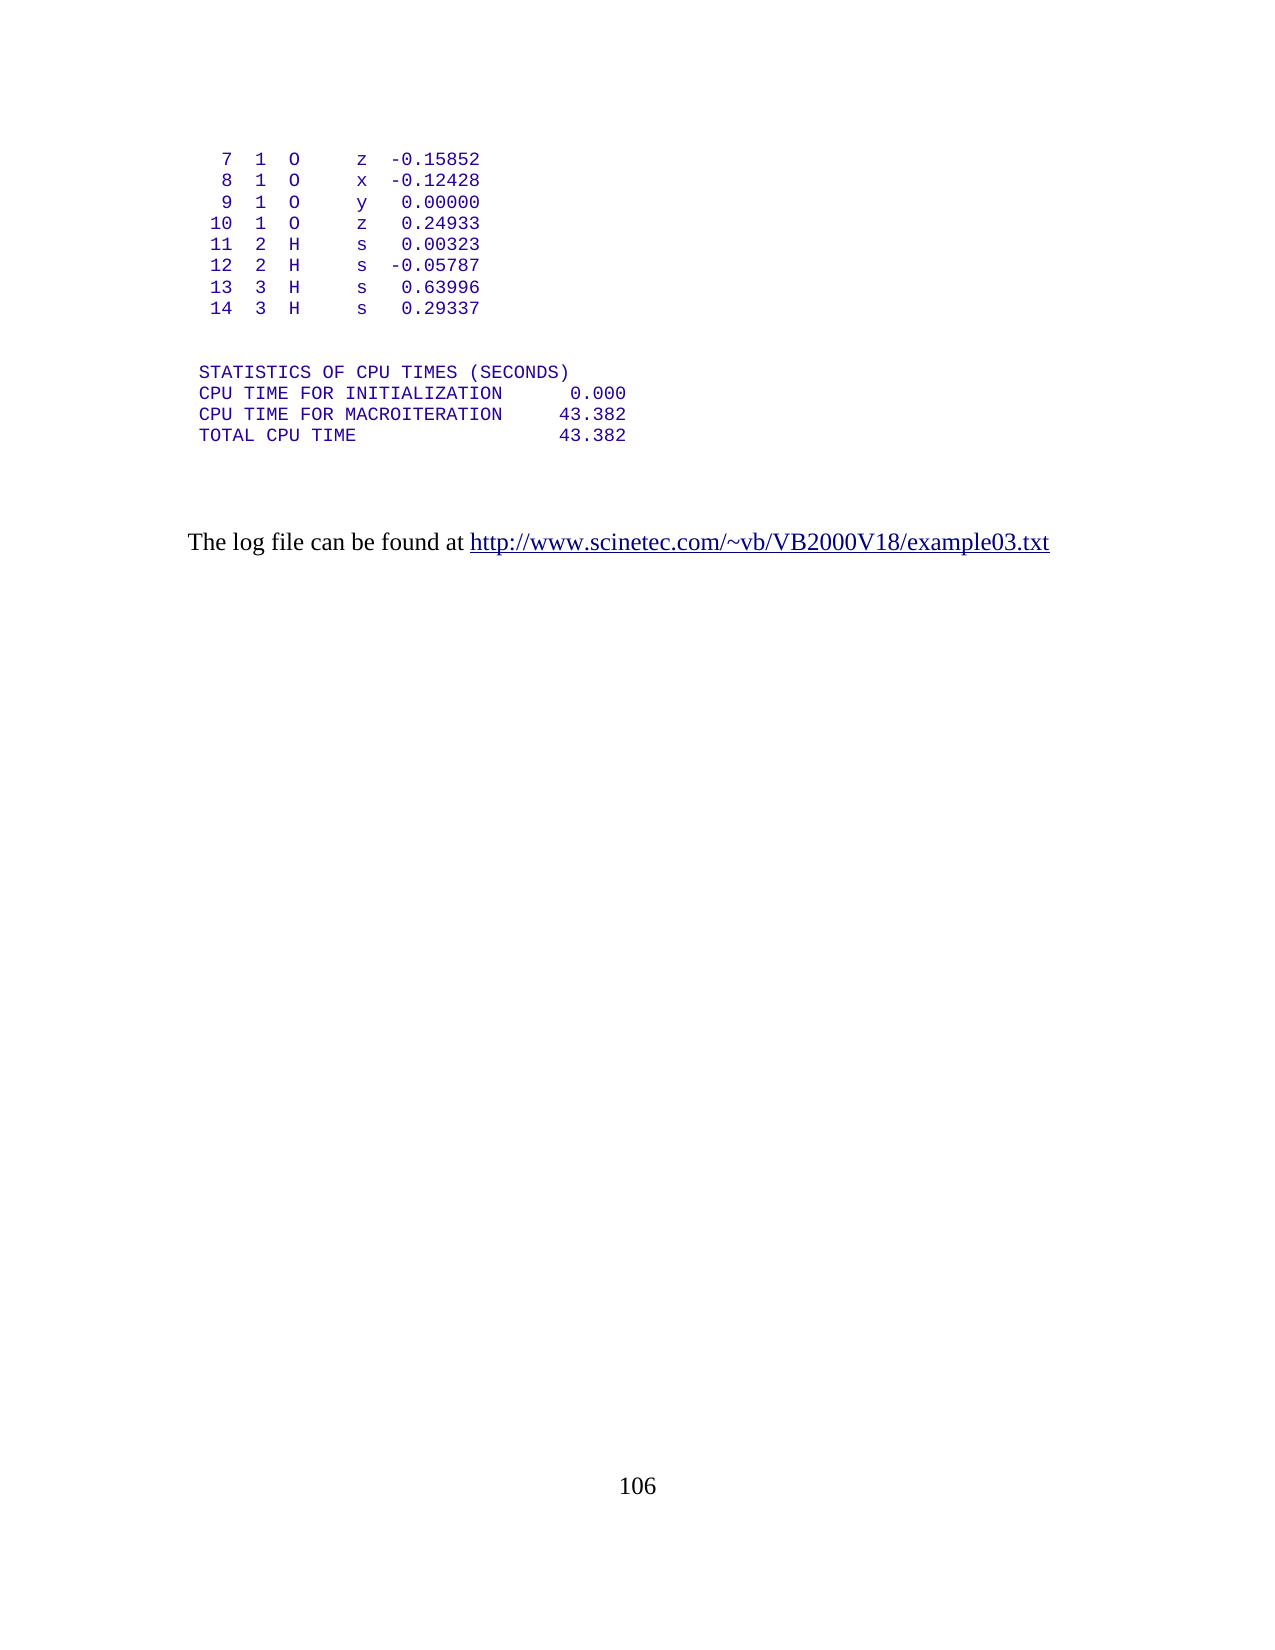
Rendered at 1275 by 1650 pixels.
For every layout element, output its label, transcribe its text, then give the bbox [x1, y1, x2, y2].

text 13 3 H s 0.63996 [187, 277, 1086, 299]
text 11 2 H s 0.00323 [187, 235, 1086, 256]
text 9 1 O y 0.00000 [187, 192, 1086, 214]
text 8 1 O x -0.12428 [187, 171, 1086, 192]
text CPU TIME FOR MACROITERATION 43.382 [187, 405, 1086, 426]
text 10 1 O z 0.24933 [187, 214, 1086, 235]
text The log file can be found at http://www.scinetec.com/~vb/VB2000V18/example03.txt [187, 528, 1050, 556]
text TOTAL CPU TIME 43.382 [187, 426, 1086, 447]
text 14 3 H s 0.29337 [187, 299, 1086, 320]
text 12 2 H s -0.05787 [187, 256, 1086, 277]
text STATISTICS OF CPU TIMES (SECONDS) [187, 362, 1086, 384]
text 7 1 O z -0.15852 [187, 150, 1086, 171]
text CPU TIME FOR INITIALIZATION 0.000 [187, 384, 1086, 405]
